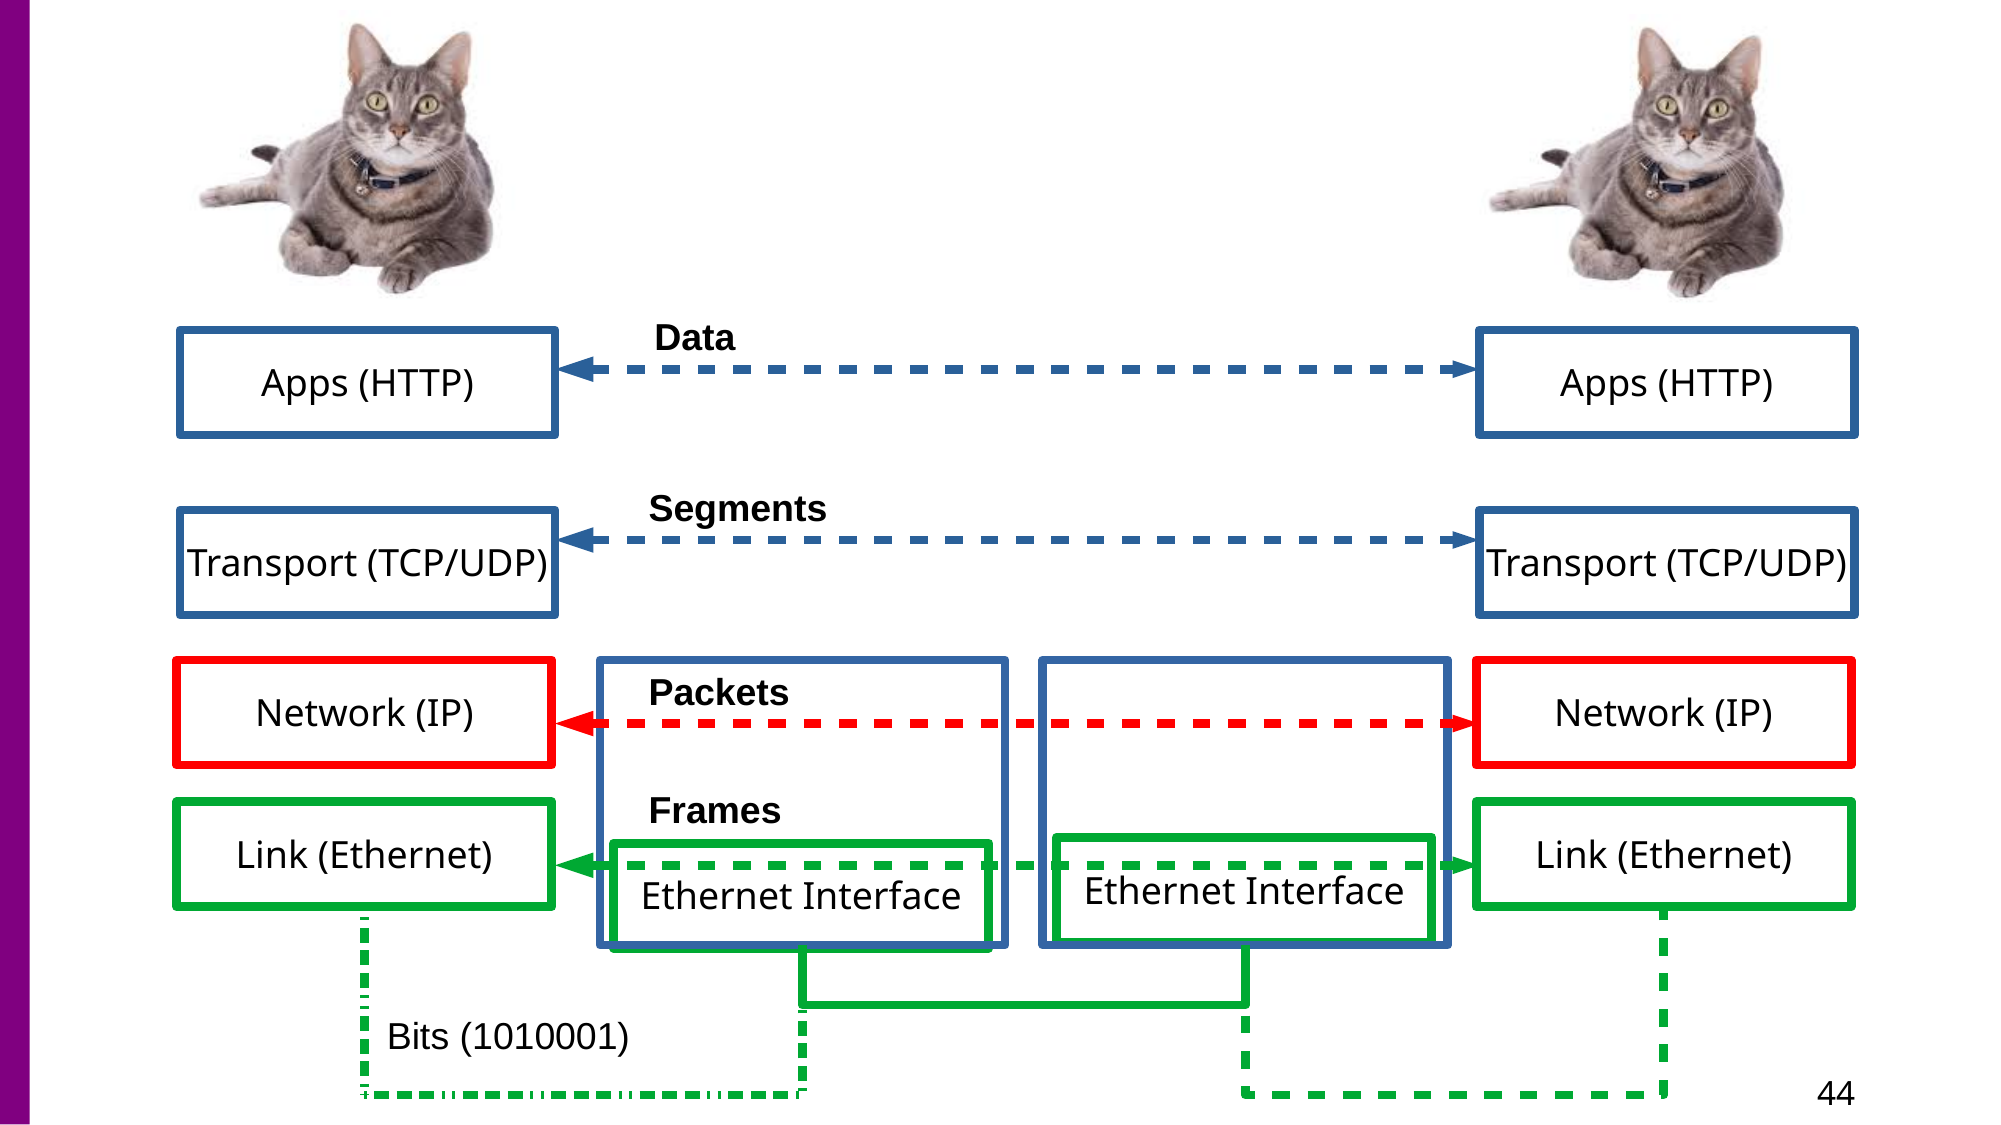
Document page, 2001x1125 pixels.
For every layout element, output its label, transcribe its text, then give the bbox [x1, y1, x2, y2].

text_box Packets [633, 663, 805, 721]
text_box Link (Ethernet) [176, 801, 552, 907]
text_box Network (IP) [176, 660, 552, 766]
text_box Apps (HTTP) [180, 329, 556, 436]
text_box Transport (TCP/UDP) [1479, 510, 1855, 616]
text_box Bits (1010001) [372, 1008, 646, 1066]
text_box Ethernet Interface [613, 843, 989, 941]
text_box Segments [633, 479, 843, 537]
text_box Transport (TCP/UDP) [180, 510, 556, 616]
text_box Apps (HTTP) [1479, 329, 1855, 436]
picture [165, 10, 590, 300]
picture [1455, 14, 1880, 305]
text_box Data [639, 309, 751, 367]
text_box Frames [633, 781, 797, 839]
text_box Network (IP) [1476, 660, 1852, 766]
text_box Ethernet Interface [1056, 837, 1432, 941]
text_box Link (Ethernet) [1476, 801, 1852, 907]
